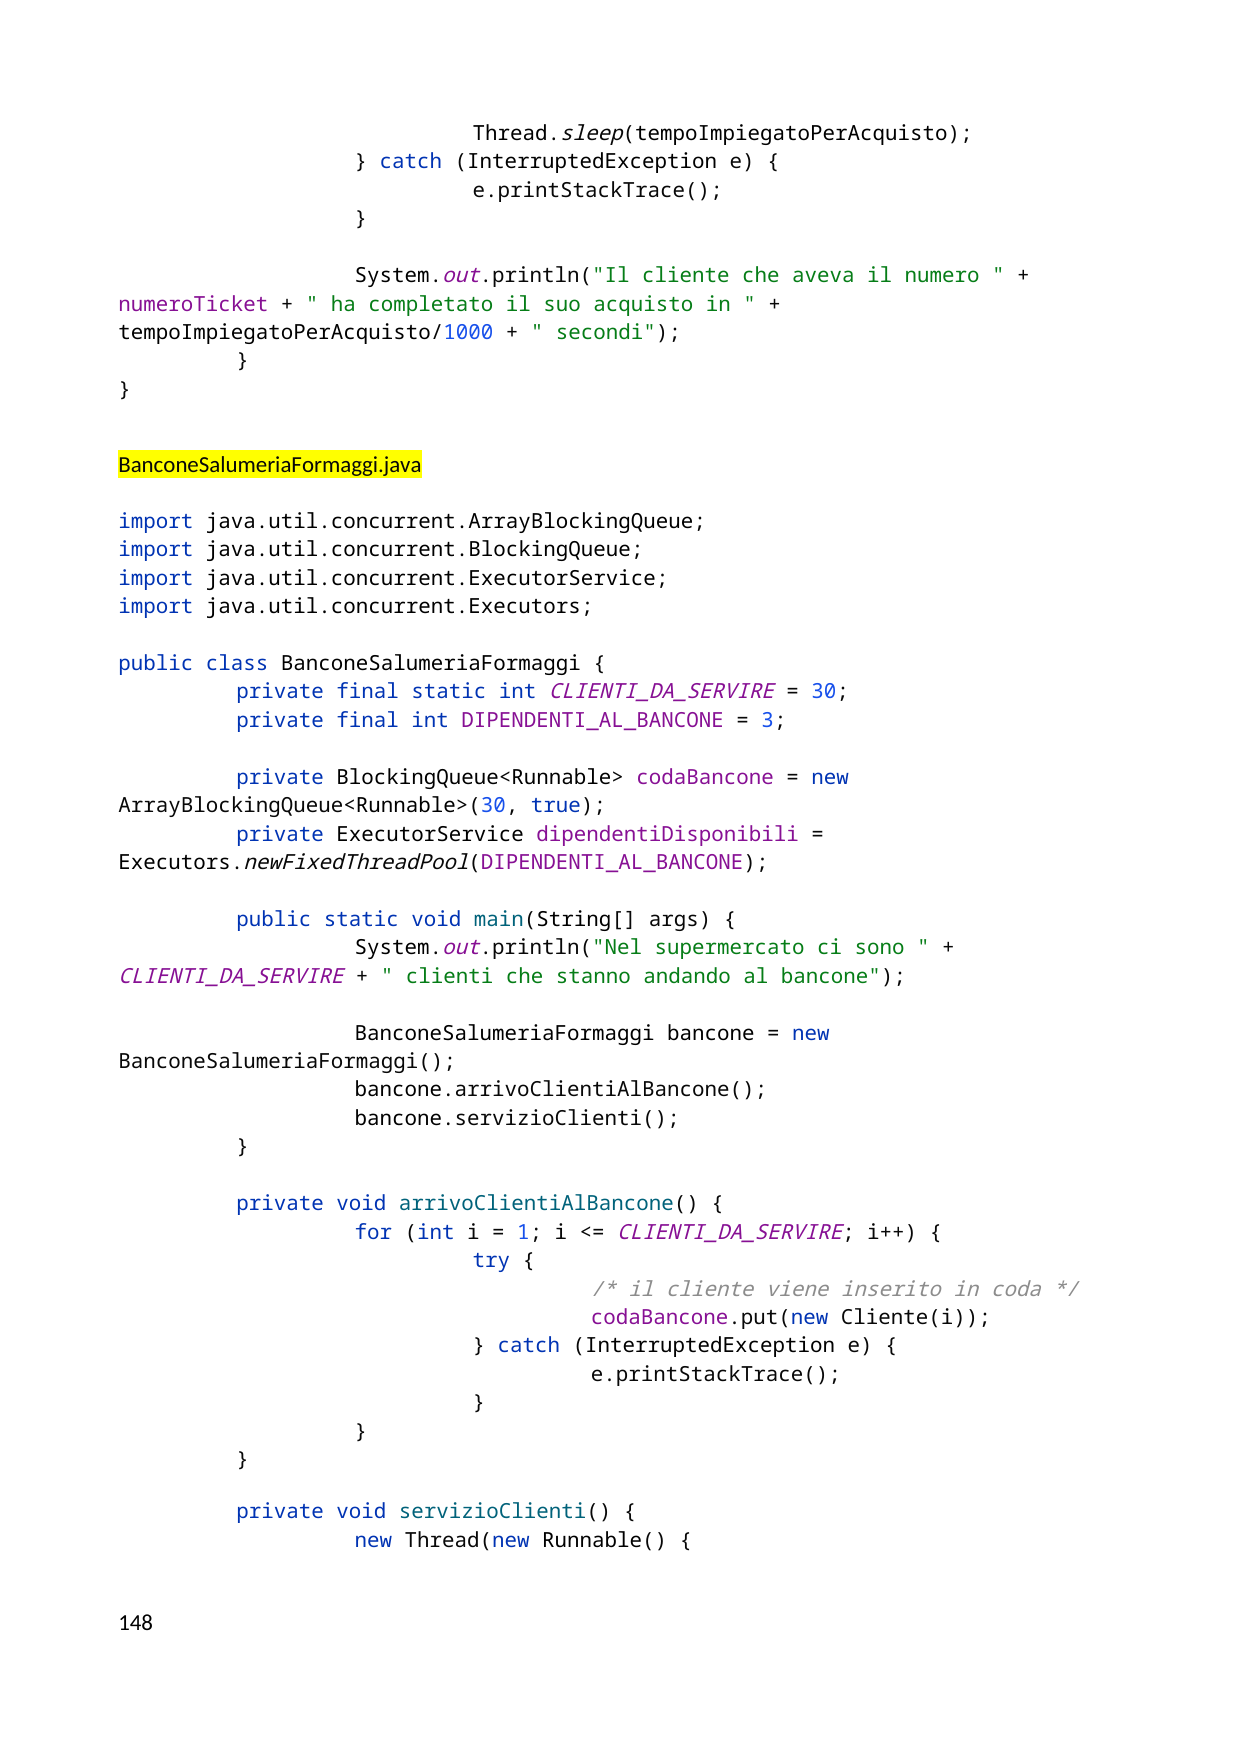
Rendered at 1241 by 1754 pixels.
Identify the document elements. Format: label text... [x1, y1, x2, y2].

text BanconeSalumeriaFormaggi.java [118, 450, 1122, 478]
text Thread.sleep(tempoImpiegatoPerAcquisto); } catch (InterruptedException e) { e.printStackTrace(); } System.out.println("Il cliente che aveva il numero " + numeroTicket + " ha completato il suo acquisto in " + tempoImpiegatoPerAcquisto/1000 + " secondi"); } } [118, 118, 1122, 402]
text import java.util.concurrent.ArrayBlockingQueue; import java.util.concurrent.BlockingQueue; import java.util.concurrent.ExecutorService; import java.util.concurrent.Executors; public class BanconeSalumeriaFormaggi { private final static int CLIENTI_DA_SERVIRE = 30; private final int DIPENDENTI_AL_BANCONE = 3; private BlockingQueue<Runnable> codaBancone = new ArrayBlockingQueue<Runnable>(30, true); private ExecutorService dipendentiDisponibili = Executors.newFixedThreadPool(DIPENDENTI_AL_BANCONE); public static void main(String[] args) { System.out.println("Nel supermercato ci sono " + CLIENTI_DA_SERVIRE + " clienti che stanno andando al bancone"); BanconeSalumeriaFormaggi bancone = new BanconeSalumeriaFormaggi(); bancone.arrivoClientiAlBancone(); bancone.servizioClienti(); } private void arrivoClientiAlBancone() { for (int i = 1; i <= CLIENTI_DA_SERVIRE; i++) { try { /* il cliente viene inserito in coda */ codaBancone.put(new Cliente(i)); } catch (InterruptedException e) { e.printStackTrace(); } } } private void servizioClienti() { new Thread(new Runnable() { [118, 506, 1122, 1553]
